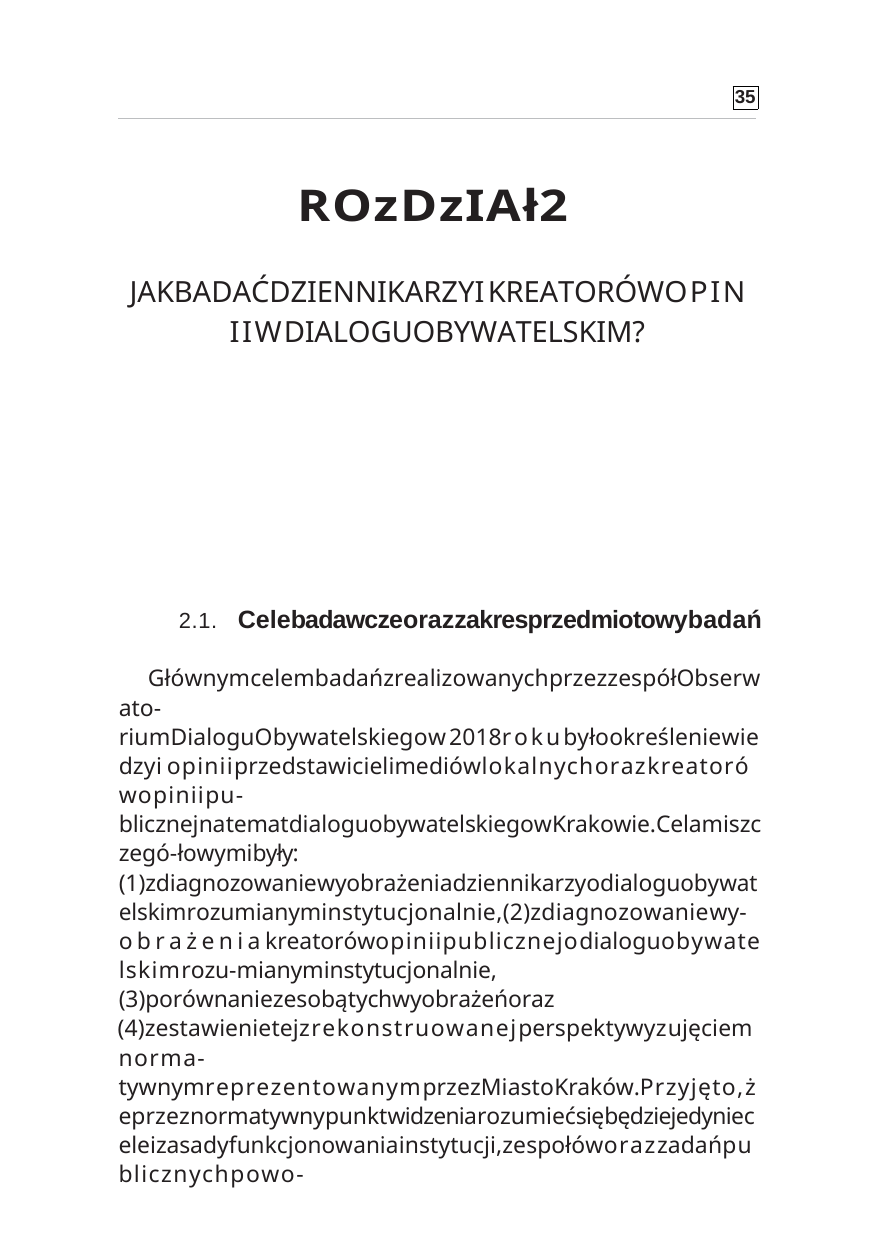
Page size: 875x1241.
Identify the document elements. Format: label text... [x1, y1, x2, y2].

subtitle ROzDzIAł2 [176, 174, 688, 234]
text (4)zestawienietejzrekonstruowanejperspektywyzujęciemnorma-tywnymreprezentowanymprzezMiastoKraków.Przyjęto,żeprzeznormatywnypunktwidzeniarozumiećsiębędziejedynieceleizasadyfunkcjonowaniainstytucji,zespołóworazzadańpublicznychpowo- [117, 1013, 762, 1188]
subtitle Celebadawczeorazzakresprzedmiotowybadań [118, 605, 762, 634]
subtitle JAKBADAĆDZIENNIKARZYIKREATORÓWOPINIIWDIALOGUOBYWATELSKIM? [126, 271, 748, 351]
text GłównymcelembadańzrealizowanychprzezzespółObserwato-riumDialoguObywatelskiegow2018rokubyłookreśleniewiedzyiopiniiprzedstawicielimediówlokalnychorazkreatorówopiniipu-blicznejnatematdialoguobywatelskiegowKrakowie.Celamiszczegó-łowymibyły:(1)zdiagnozowaniewyobrażeniadziennikarzyodialoguobywatelskimrozumianyminstytucjonalnie,(2)zdiagnozowaniewy-obrażeniakreatorówopiniipublicznejodialoguobywatelskimrozu-mianyminstytucjonalnie,(3)porównaniezesobątychwyobrażeńoraz [118, 663, 762, 1013]
